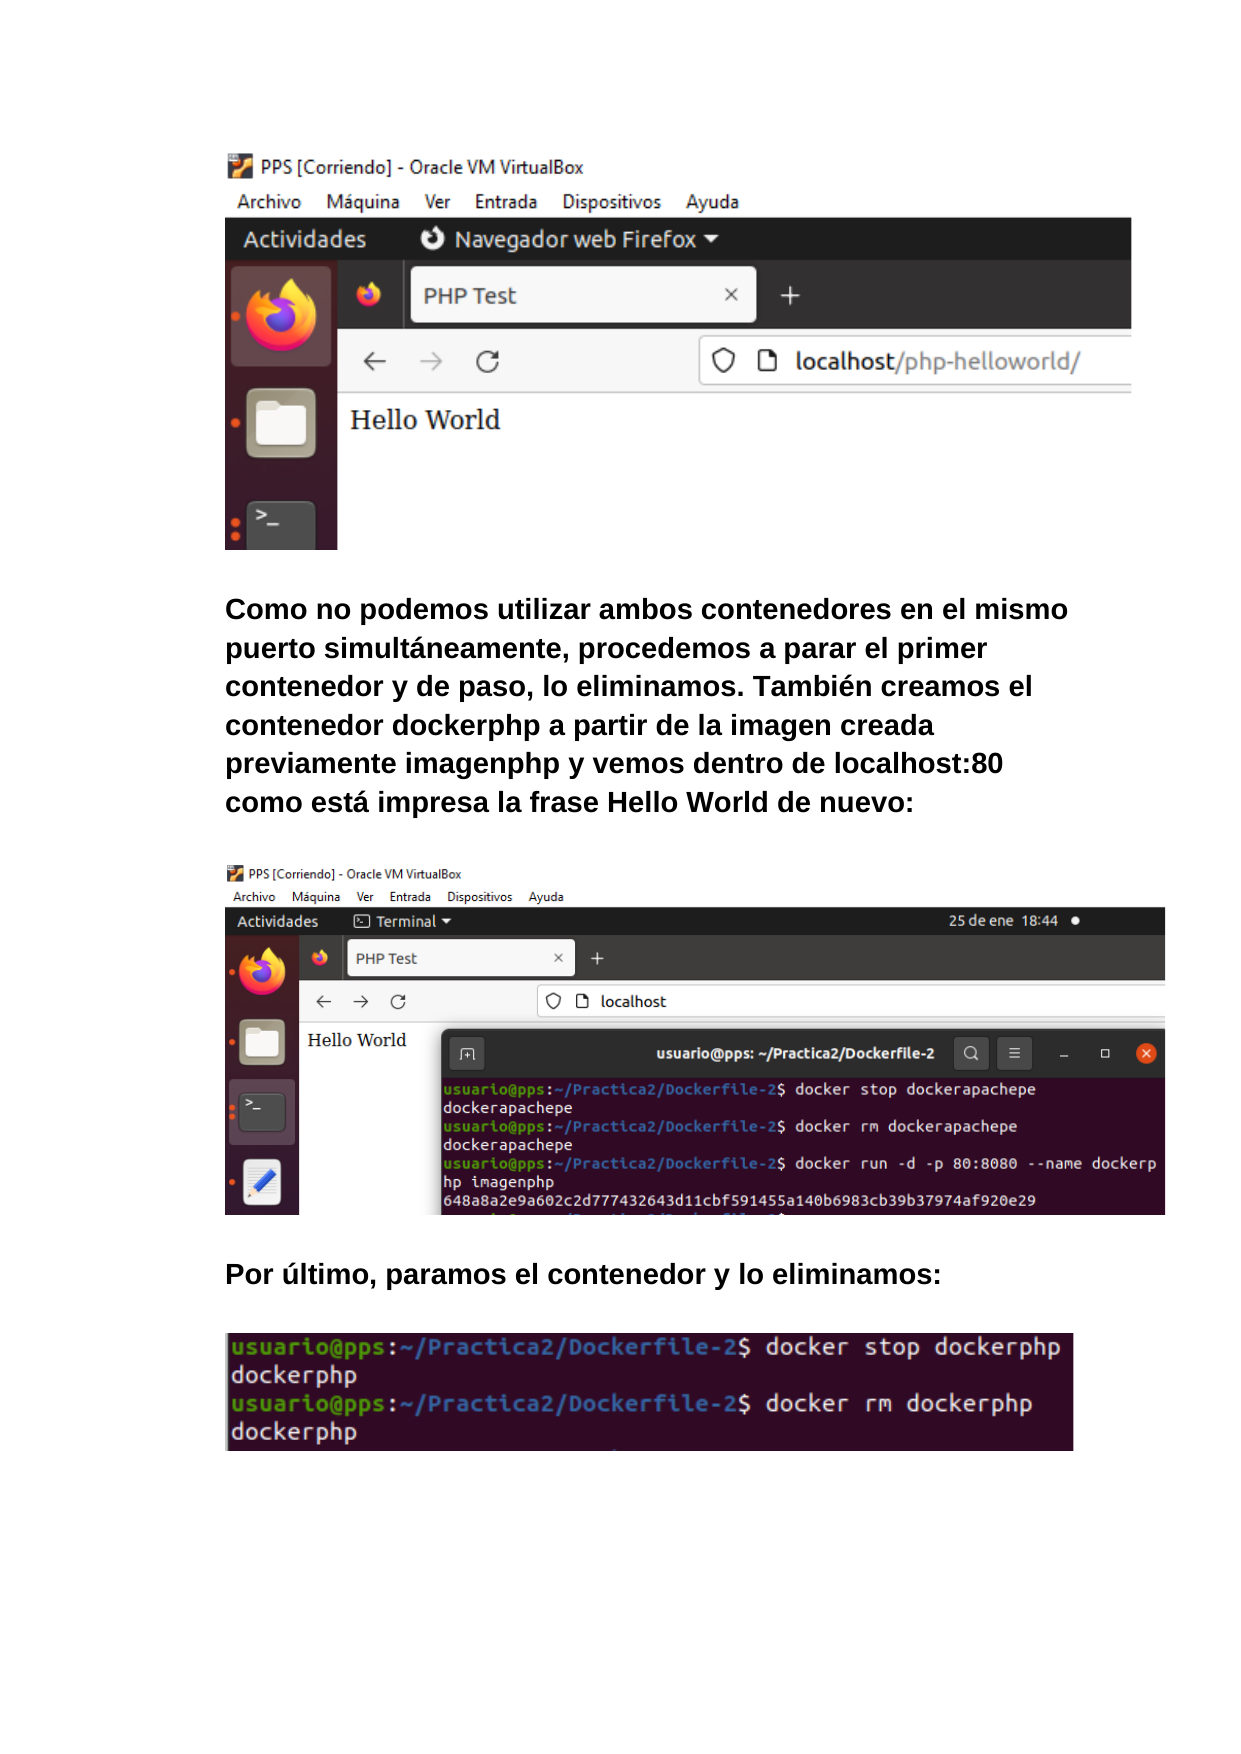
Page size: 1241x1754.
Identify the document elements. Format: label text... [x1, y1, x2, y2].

text Como no podemos utilizar ambos contenedores en el mismo puerto simultáneamente, procedemos a parar el primer contenedor y de paso, lo eliminamos. También creamos el contenedor dockerphp a partir de la imagen creada previamente imagenphp y vemos dentro de localhost:80 como está impresa la frase Hello World de nuevo: [225, 592, 1090, 819]
picture [225, 862, 1166, 1215]
picture [225, 150, 1132, 550]
picture [225, 1333, 1074, 1451]
text Por último, paramos el contenedor y lo eliminamos: [225, 1257, 1090, 1290]
